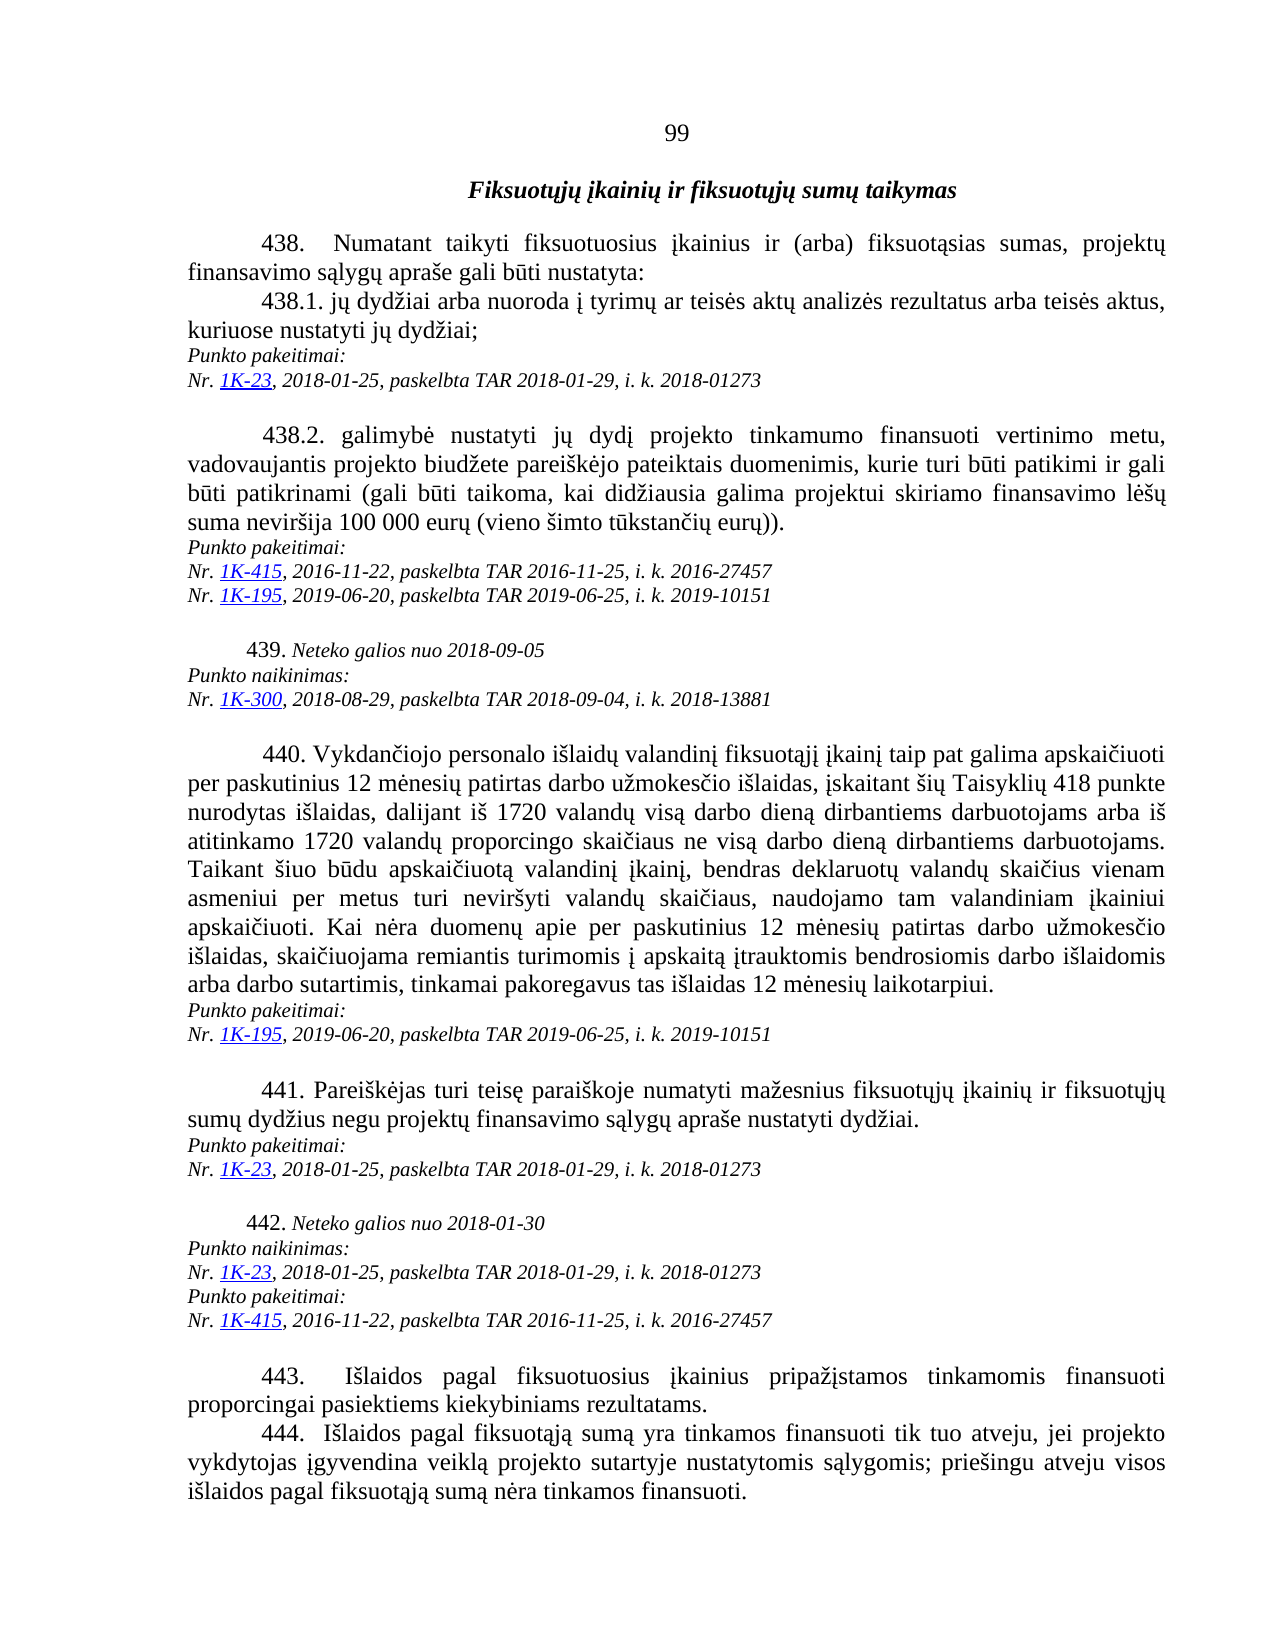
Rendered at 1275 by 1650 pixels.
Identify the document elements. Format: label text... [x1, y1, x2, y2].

text Punkto pakeitimai: [187, 998, 1167, 1022]
text 438.1. jų dydžiai arba nuoroda į tyrimų ar teisės aktų analizės rezultatus arba teisės aktus, kuriuose nustatyti jų dydžiai; [187, 286, 1167, 343]
text Nr. 1K-23, 2018-01-25, paskelbta TAR 2018-01-29, i. k. 2018-01273 [187, 367, 1167, 392]
text Nr. 1K-300, 2018-08-29, paskelbta TAR 2018-09-04, i. k. 2018-13881 [187, 687, 1167, 711]
subtitle Fiksuotųjų įkainių ir fiksuotųjų sumų taikymas [261, 176, 1167, 204]
text 440. Vykdančiojo personalo išlaidų valandinį fiksuotąjį įkainį taip pat galima apskaičiuoti per paskutinius 12 mėnesių patirtas darbo užmokesčio išlaidas, įskaitant šių Taisyklių 418 punkte nurodytas išlaidas, dalijant iš 1720 valandų visą darbo dieną dirbantiems darbuotojams arba iš atitinkamo 1720 valandų proporcingo skaičiaus ne visą darbo dieną dirbantiems darbuotojams. Taikant šiuo būdu apskaičiuotą valandinį įkainį, bendras deklaruotų valandų skaičius vienam asmeniui per metus turi neviršyti valandų skaičiaus, naudojamo tam valandiniam įkainiui apskaičiuoti. Kai nėra duomenų apie per paskutinius 12 mėnesių patirtas darbo užmokesčio išlaidas, skaičiuojama remiantis turimomis į apskaitą įtrauktomis bendrosiomis darbo išlaidomis arba darbo sutartimis, tinkamai pakoregavus tas išlaidas 12 mėnesių laikotarpiui. [187, 739, 1167, 998]
text 442. Neteko galios nuo 2018-01-30 [187, 1209, 1167, 1236]
text 439. Neteko galios nuo 2018-09-05 [187, 636, 1167, 663]
text Punkto pakeitimai: [187, 535, 1167, 559]
text Nr. 1K-195, 2019-06-20, paskelbta TAR 2019-06-25, i. k. 2019-10151 [187, 583, 1167, 607]
text 443. Išlaidos pagal fiksuotuosius įkainius pripažįstamos tinkamomis finansuoti proporcingai pasiektiems kiekybiniams rezultatams. [187, 1361, 1167, 1418]
text Nr. 1K-23, 2018-01-25, paskelbta TAR 2018-01-29, i. k. 2018-01273 [187, 1260, 1167, 1284]
text Punkto naikinimas: [187, 1236, 1167, 1260]
text Punkto pakeitimai: [187, 1284, 1167, 1308]
text Punkto pakeitimai: [187, 1133, 1167, 1157]
text Nr. 1K-195, 2019-06-20, paskelbta TAR 2019-06-25, i. k. 2019-10151 [187, 1022, 1167, 1046]
text Nr. 1K-415, 2016-11-22, paskelbta TAR 2016-11-25, i. k. 2016-27457 [187, 1308, 1167, 1332]
text Punkto pakeitimai: [187, 343, 1167, 367]
text Nr. 1K-415, 2016-11-22, paskelbta TAR 2016-11-25, i. k. 2016-27457 [187, 559, 1167, 583]
text 438.2. galimybė nustatyti jų dydį projekto tinkamumo finansuoti vertinimo metu, vadovaujantis projekto biudžete pareiškėjo pateiktais duomenimis, kurie turi būti patikimi ir gali būti patikrinami (gali būti taikoma, kai didžiausia galima projektui skiriamo finansavimo lėšų suma neviršija 100 000 eurų (vieno šimto tūkstančių eurų)). [187, 420, 1167, 535]
text Nr. 1K-23, 2018-01-25, paskelbta TAR 2018-01-29, i. k. 2018-01273 [187, 1157, 1167, 1181]
text Punkto naikinimas: [187, 663, 1167, 687]
text 444. Išlaidos pagal fiksuotąją sumą yra tinkamos finansuoti tik tuo atveju, jei projekto vykdytojas įgyvendina veiklą projekto sutartyje nustatytomis sąlygomis; priešingu atveju visos išlaidos pagal fiksuotąją sumą nėra tinkamos finansuoti. [187, 1418, 1167, 1504]
text 438. Numatant taikyti fiksuotuosius įkainius ir (arba) fiksuotąsias sumas, projektų finansavimo sąlygų apraše gali būti nustatyta: [187, 228, 1167, 286]
text 441. Pareiškėjas turi teisę paraiškoje numatyti mažesnius fiksuotųjų įkainių ir fiksuotųjų sumų dydžius negu projektų finansavimo sąlygų apraše nustatyti dydžiai. [187, 1075, 1167, 1133]
